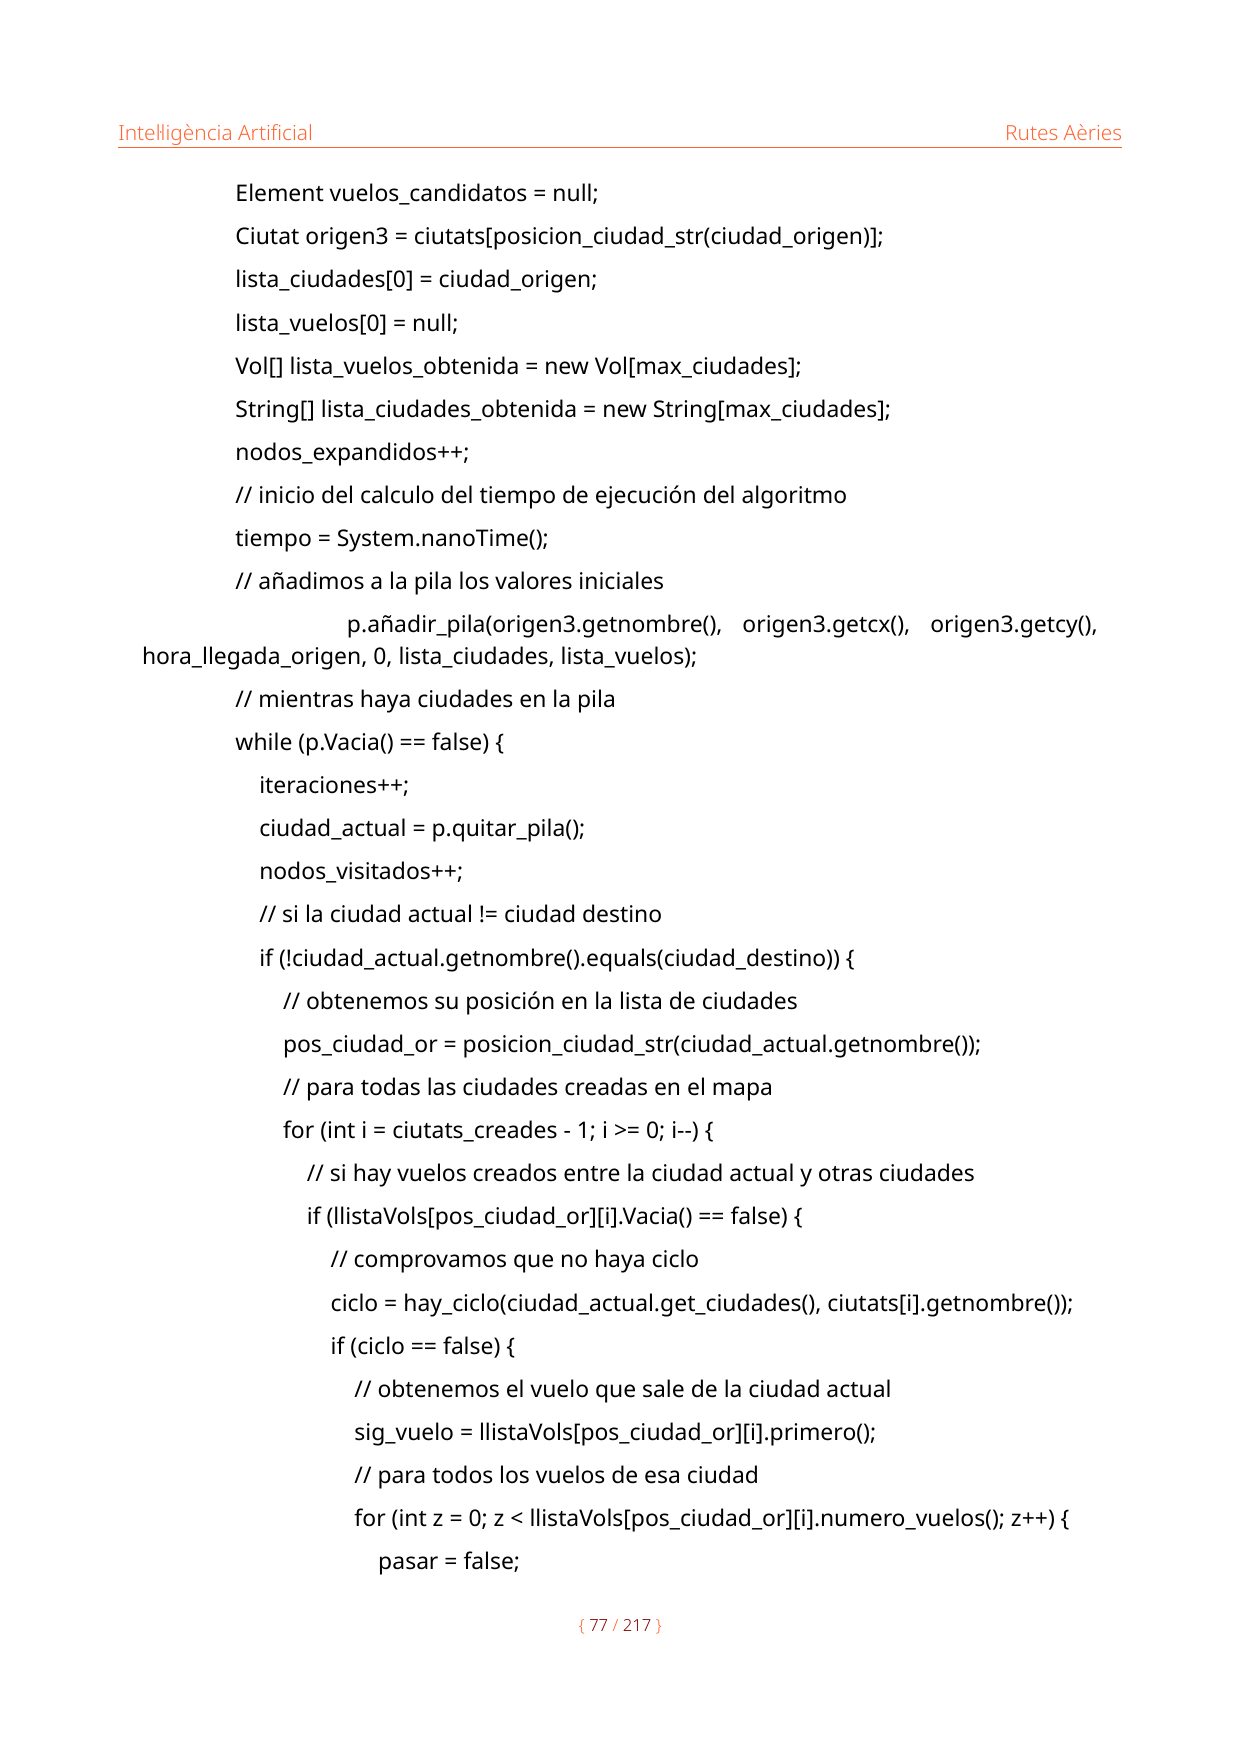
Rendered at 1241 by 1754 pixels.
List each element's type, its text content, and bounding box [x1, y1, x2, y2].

text // inicio del calculo del tiempo de ejecución del algoritmo [142, 479, 1098, 510]
text // añadimos a la pila los valores iniciales [142, 565, 1098, 596]
text // para todos los vuelos de esa ciudad [142, 1459, 1098, 1490]
text for (int z = 0; z < llistaVols[pos_ciudad_or][i].numero_vuelos(); z++) { [142, 1502, 1098, 1533]
text if (ciclo == false) { [142, 1329, 1098, 1361]
text nodos_visitados++; [142, 855, 1098, 886]
text // si hay vuelos creados entre la ciudad actual y otras ciudades [142, 1157, 1098, 1188]
text lista_vuelos[0] = null; [142, 306, 1098, 338]
text // obtenemos su posición en la lista de ciudades [142, 984, 1098, 1016]
text while (p.Vacia() == false) { [142, 726, 1098, 757]
text // obtenemos el vuelo que sale de la ciudad actual [142, 1373, 1098, 1404]
text // mientras haya ciudades en la pila [142, 683, 1098, 714]
text pasar = false; [142, 1545, 1098, 1576]
text Ciutat origen3 = ciutats[posicion_ciudad_str(ciudad_origen)]; [142, 220, 1098, 251]
text if (llistaVols[pos_ciudad_or][i].Vacia() == false) { [142, 1200, 1098, 1231]
text if (!ciudad_actual.getnombre().equals(ciudad_destino)) { [142, 941, 1098, 973]
text // comprovamos que no haya ciclo [142, 1243, 1098, 1274]
text String[] lista_ciudades_obtenida = new String[max_ciudades]; [142, 393, 1098, 424]
text iteraciones++; [142, 769, 1098, 800]
text nodos_expandidos++; [142, 436, 1098, 467]
text ciudad_actual = p.quitar_pila(); [142, 812, 1098, 843]
text pos_ciudad_or = posicion_ciudad_str(ciudad_actual.getnombre()); [142, 1028, 1098, 1059]
text for (int i = ciutats_creades - 1; i >= 0; i--) { [142, 1114, 1098, 1145]
text lista_ciudades[0] = ciudad_origen; [142, 263, 1098, 294]
text tiempo = System.nanoTime(); [142, 522, 1098, 553]
text ciclo = hay_ciclo(ciudad_actual.get_ciudades(), ciutats[i].getnombre()); [142, 1286, 1098, 1318]
text sig_vuelo = llistaVols[pos_ciudad_or][i].primero(); [142, 1416, 1098, 1447]
text p.añadir_pila(origen3.getnombre(), origen3.getcx(), origen3.getcy(), hora_llegada_origen, 0, lista_ciudades, lista_vuelos); [142, 608, 1098, 671]
text // para todas las ciudades creadas en el mapa [142, 1071, 1098, 1102]
text Vol[] lista_vuelos_obtenida = new Vol[max_ciudades]; [142, 349, 1098, 381]
text Element vuelos_candidatos = null; [142, 177, 1098, 208]
text // si la ciudad actual != ciudad destino [142, 898, 1098, 929]
